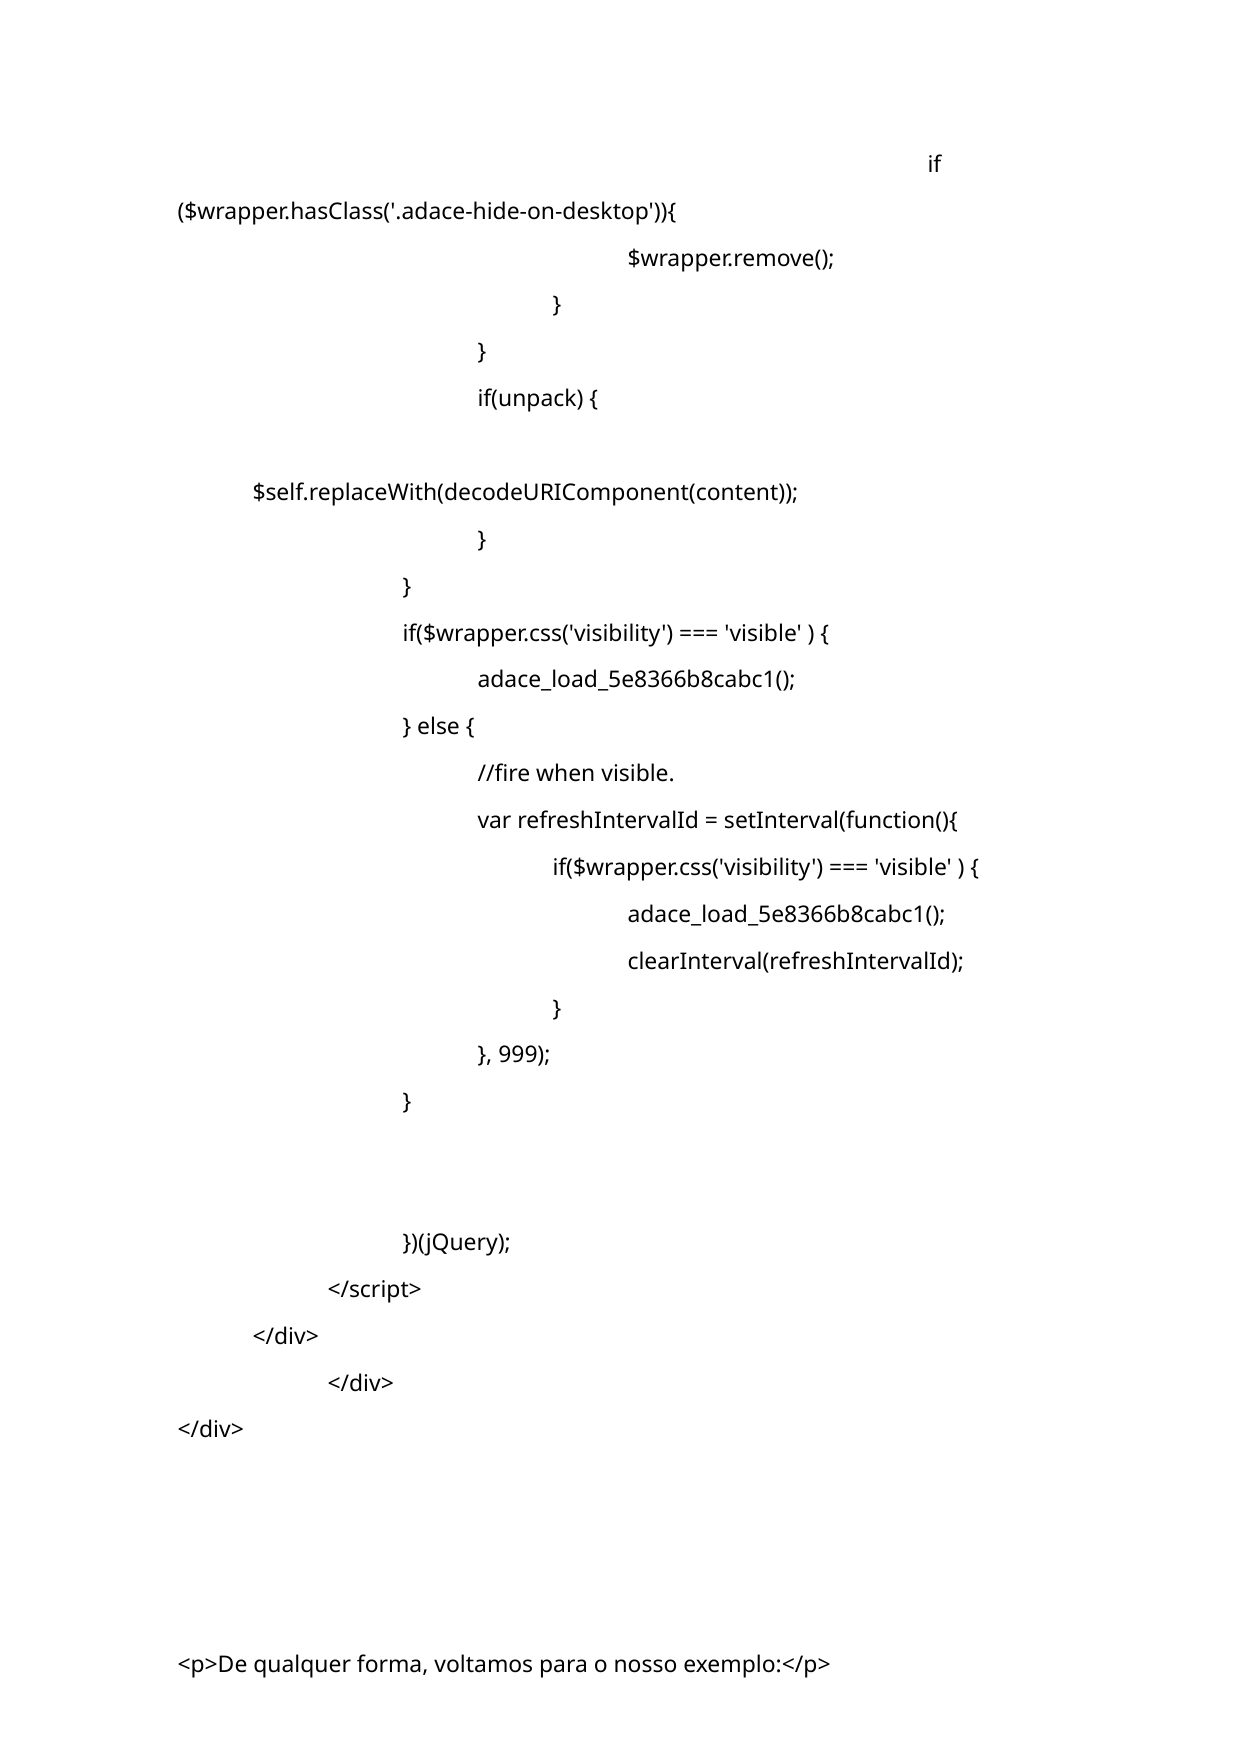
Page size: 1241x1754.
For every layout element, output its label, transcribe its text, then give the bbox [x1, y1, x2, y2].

text clearInterval(refreshIntervalId); [177, 944, 1092, 976]
text } [177, 1085, 1092, 1116]
text }, 999); [177, 1038, 1092, 1069]
text } [177, 288, 1092, 319]
text } [177, 569, 1092, 601]
text $self.replaceWith(decodeURIComponent(content)); [177, 429, 1092, 507]
text </div> [177, 1366, 1092, 1398]
text if(unpack) { [177, 382, 1092, 413]
text } [177, 991, 1092, 1023]
text if ($wrapper.hasClass('.adace-hide-on-desktop')){ [177, 148, 1092, 226]
text } [177, 335, 1092, 366]
text } [177, 523, 1092, 554]
text adace_load_5e8366b8cabc1(); [177, 663, 1092, 694]
text </div> [177, 1413, 1092, 1444]
text </script> [177, 1273, 1092, 1304]
text if($wrapper.css('visibility') === 'visible' ) { [177, 851, 1092, 882]
text })(jQuery); [177, 1226, 1092, 1257]
text $wrapper.remove(); [177, 241, 1092, 273]
text //fire when visible. [177, 757, 1092, 788]
text var refreshIntervalId = setInterval(function(){ [177, 804, 1092, 835]
text </div> [177, 1319, 1092, 1351]
text <p>De qualquer forma, voltamos para o nosso exemplo:</p> [177, 1648, 1092, 1679]
text } else { [177, 710, 1092, 741]
text if($wrapper.css('visibility') === 'visible' ) { [177, 616, 1092, 648]
text adace_load_5e8366b8cabc1(); [177, 898, 1092, 929]
